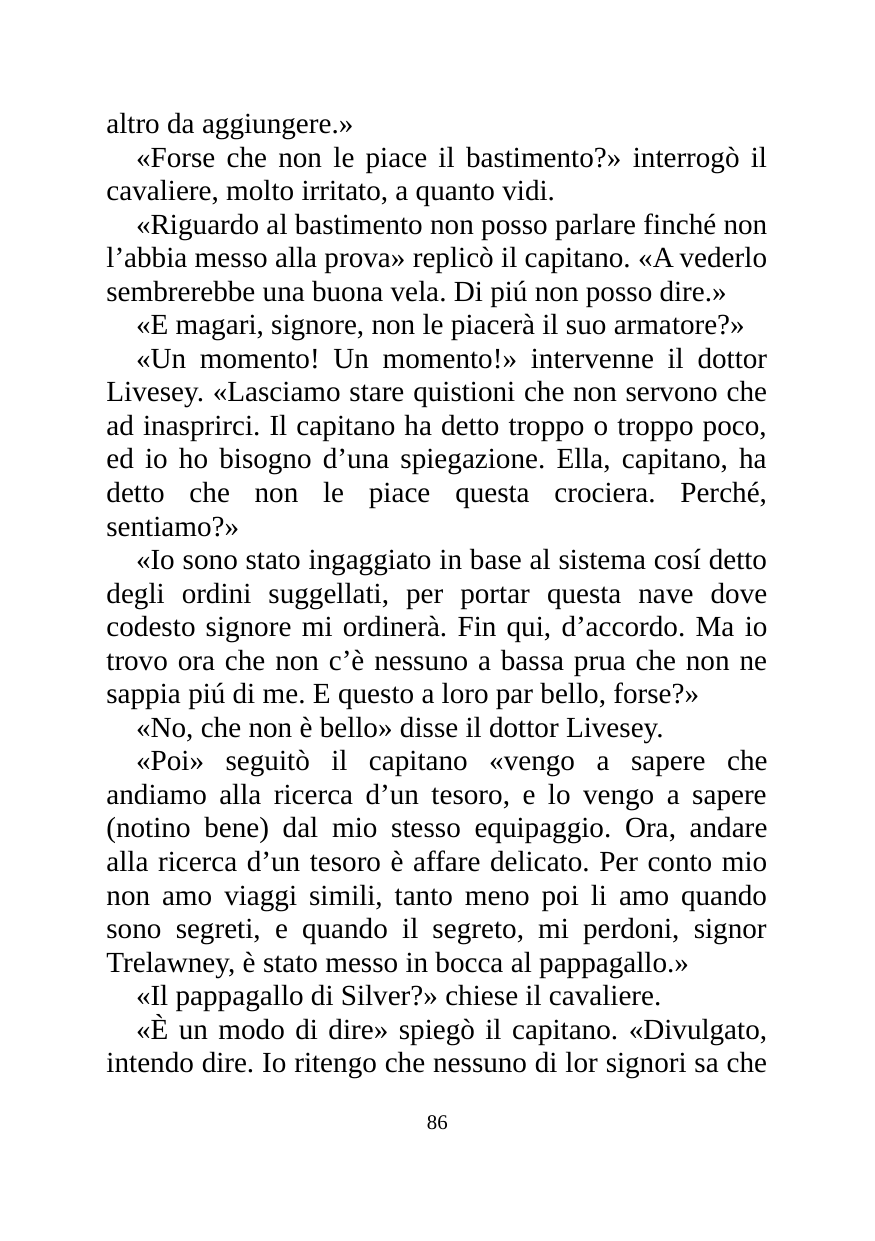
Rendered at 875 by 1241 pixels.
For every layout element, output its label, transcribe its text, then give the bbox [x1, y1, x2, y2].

text «E magari, signore, non le piacerà il suo armatore?» [106, 307, 768, 341]
text altro da aggiungere.» [106, 106, 768, 140]
text «Io sono stato ingaggiato in base al sistema cosí detto degli ordini suggellati, per portar questa nave dove codesto signore mi ordinerà. Fin qui, d’accordo. Ma io trovo ora che non c’è nessuno a bassa prua che non ne sappia piú di me. E questo a loro par bello, forse?» [106, 542, 768, 710]
text «Riguardo al bastimento non posso parlare finché non l’abbia messo alla prova» replicò il capitano. «A vederlo sembrerebbe una buona vela. Di piú non posso dire.» [106, 207, 768, 307]
text «Il pappagallo di Silver?» chiese il cavaliere. [106, 978, 768, 1012]
text «No, che non è bello» disse il dottor Livesey. [106, 710, 768, 743]
text «Un momento! Un momento!» intervenne il dottor Livesey. «Lasciamo stare quistioni che non servono che ad inasprirci. Il capitano ha detto troppo o troppo poco, ed io ho bisogno d’una spiegazione. Ella, capitano, ha detto che non le piace questa crociera. Perché, sentiamo?» [106, 341, 768, 542]
text «Forse che non le piace il bastimento?» interrogò il cavaliere, molto irritato, a quanto vidi. [106, 140, 768, 207]
text «È un modo di dire» spiegò il capitano. «Divulgato, intendo dire. Io ritengo che nessuno di lor signori sa che [106, 1012, 768, 1079]
text «Poi» seguitò il capitano «vengo a sapere che andiamo alla ricerca d’un tesoro, e lo vengo a sapere (notino bene) dal mio stesso equipaggio. Ora, andare alla ricerca d’un tesoro è affare delicato. Per conto mio non amo viaggi simili, tanto meno poi li amo quando sono segreti, e quando il segreto, mi perdoni, signor Trelawney, è stato messo in bocca al pappagallo.» [106, 743, 768, 978]
